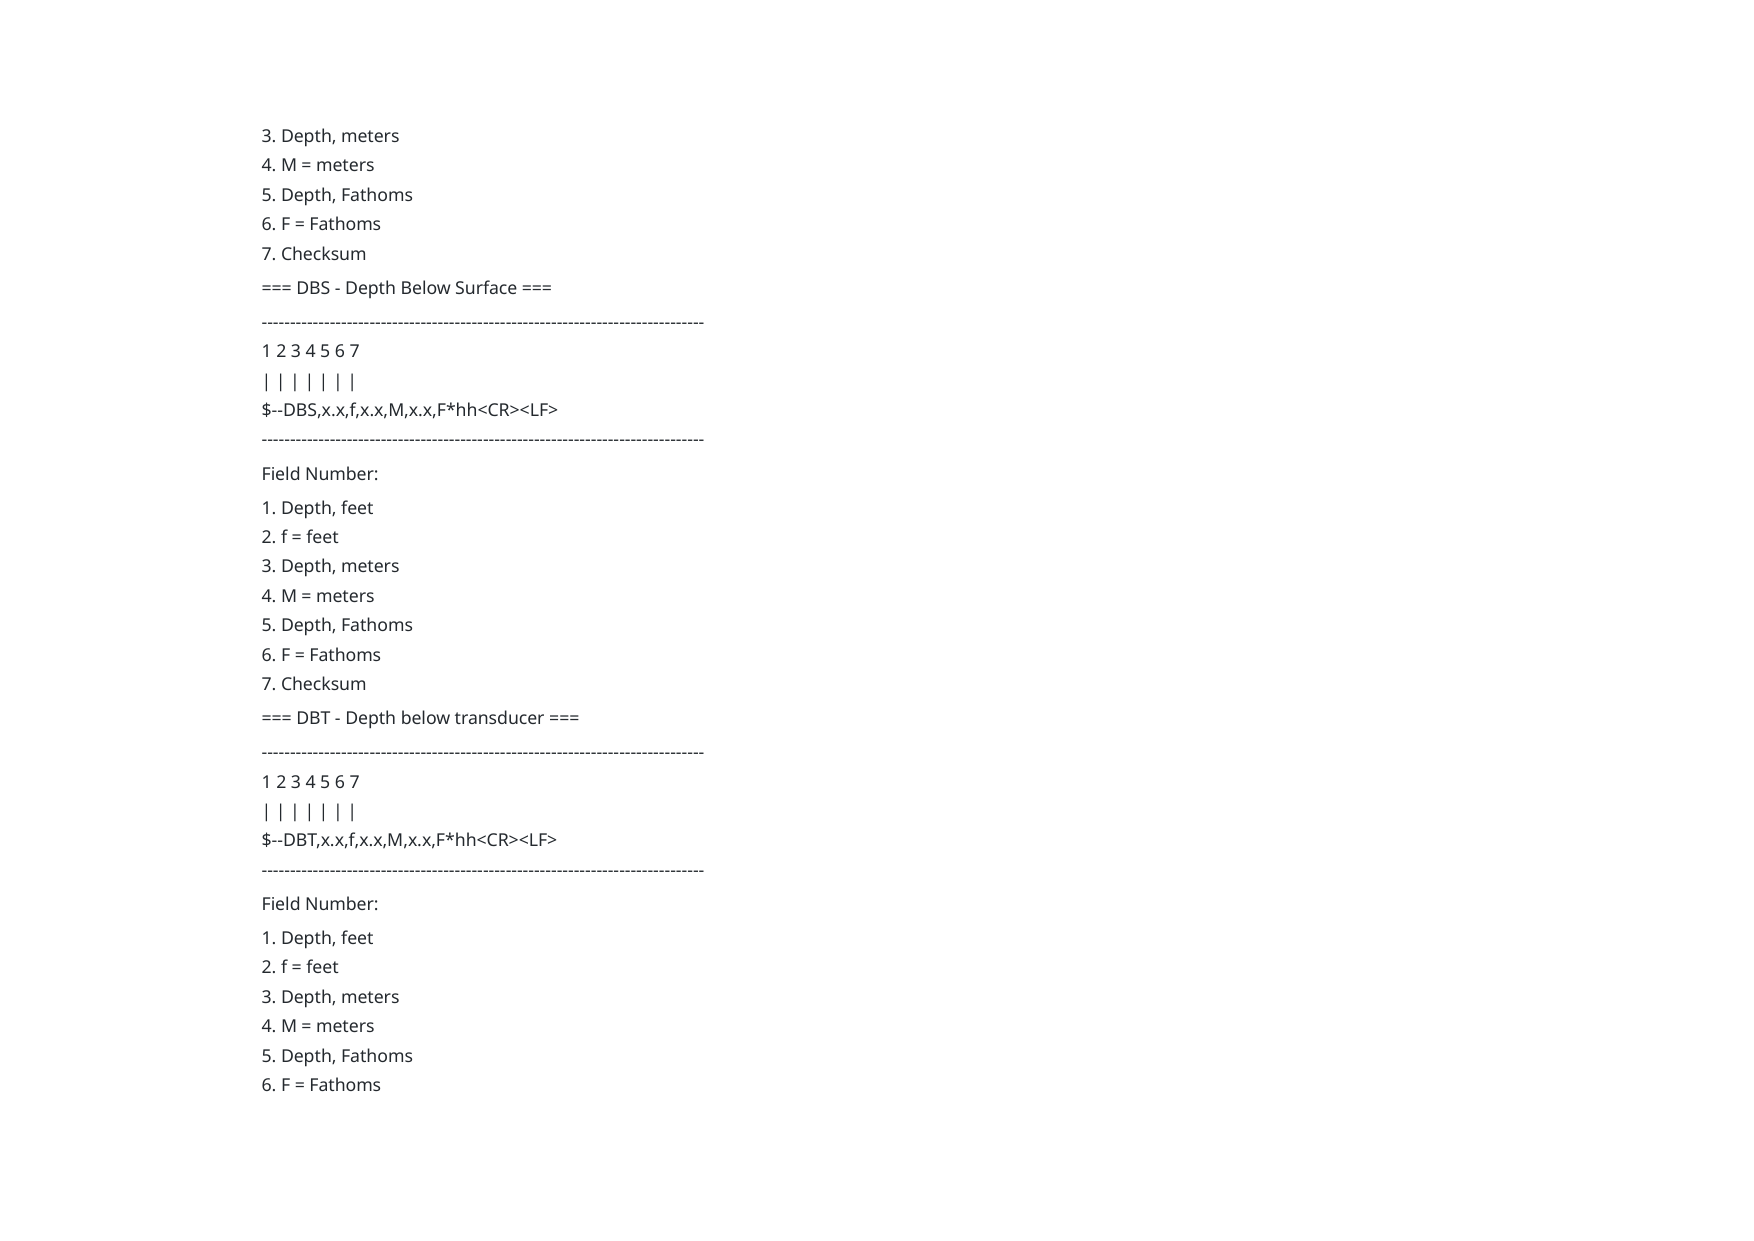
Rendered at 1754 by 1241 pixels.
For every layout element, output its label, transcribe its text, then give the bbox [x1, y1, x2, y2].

table_cell ------------------------------------------------------------------------------ [261, 852, 1636, 881]
table_cell $--DBS,x.x,f,x.x,M,x.x,F*hh<CR><LF> [261, 392, 1636, 421]
table_cell 1. Depth, feet [261, 490, 1636, 519]
table_cell [118, 299, 261, 304]
table_cell [261, 451, 1636, 456]
table_cell [118, 485, 261, 490]
table_cell 4. M = meters [261, 578, 1636, 607]
table_cell 6. F = Fathoms [261, 1067, 1636, 1096]
table_cell [261, 915, 1636, 920]
table_cell 6. F = Fathoms [261, 637, 1636, 666]
table_cell 5. Depth, Fathoms [261, 607, 1636, 637]
table_cell 2. f = feet [261, 950, 1636, 979]
table_cell | | | | | | | [261, 363, 1636, 392]
table_cell [118, 519, 261, 548]
table_cell [118, 265, 261, 270]
table_cell [118, 1008, 261, 1038]
table_cell 7. Checksum [261, 236, 1636, 265]
table_cell === DBT - Depth below transducer === [261, 700, 1636, 729]
table_cell [118, 637, 261, 666]
table_cell 5. Depth, Fathoms [261, 1038, 1636, 1067]
table_cell 4. M = meters [261, 1008, 1636, 1038]
table_cell [261, 881, 1636, 886]
table_cell ------------------------------------------------------------------------------ [261, 421, 1636, 451]
table_cell [118, 793, 261, 822]
table_cell [118, 148, 261, 177]
table_cell [118, 549, 261, 578]
table_cell [118, 392, 261, 421]
table_cell Field Number: [261, 886, 1636, 915]
table_cell 1. Depth, feet [261, 920, 1636, 949]
table_cell [261, 485, 1636, 490]
table_cell 3. Depth, meters [261, 549, 1636, 578]
table_cell $--DBT,x.x,f,x.x,M,x.x,F*hh<CR><LF> [261, 823, 1636, 852]
table_cell [261, 730, 1636, 734]
table_cell [118, 1067, 261, 1096]
table_cell 7. Checksum [261, 666, 1636, 695]
table_cell [118, 950, 261, 979]
table_cell 3. Depth, meters [261, 118, 1636, 147]
table_cell 1 2 3 4 5 6 7 [261, 764, 1636, 793]
table_cell ------------------------------------------------------------------------------ [261, 304, 1636, 333]
table_cell [118, 177, 261, 206]
table_cell [118, 236, 261, 265]
table_cell [261, 695, 1636, 700]
table_cell [118, 700, 261, 729]
table_cell [118, 118, 261, 147]
table_cell | | | | | | | [261, 793, 1636, 822]
table_cell [118, 852, 261, 881]
table_cell [118, 304, 261, 333]
table_cell 4. M = meters [261, 148, 1636, 177]
table_cell [118, 456, 261, 485]
table_cell [118, 886, 261, 915]
table_cell Field Number: [261, 456, 1636, 485]
table_cell 3. Depth, meters [261, 979, 1636, 1008]
table_cell [118, 823, 261, 852]
table_cell ------------------------------------------------------------------------------ [261, 734, 1636, 764]
table_cell [118, 734, 261, 764]
table_cell [118, 490, 261, 519]
table_cell [118, 363, 261, 392]
table_cell 6. F = Fathoms [261, 206, 1636, 236]
table_cell [118, 451, 261, 456]
table_cell 1 2 3 4 5 6 7 [261, 333, 1636, 363]
table_cell [118, 421, 261, 451]
table_cell [118, 666, 261, 695]
table_cell [261, 299, 1636, 304]
table_cell [261, 265, 1636, 270]
table_cell [118, 730, 261, 734]
table_cell [118, 333, 261, 363]
table_cell [118, 206, 261, 236]
table_cell === DBS - Depth Below Surface === [261, 270, 1636, 299]
table_cell 2. f = feet [261, 519, 1636, 548]
table_cell [118, 979, 261, 1008]
table_cell [118, 764, 261, 793]
table_cell [118, 915, 261, 920]
table_cell [118, 881, 261, 886]
table_cell [118, 920, 261, 949]
table_cell [118, 578, 261, 607]
table_cell 5. Depth, Fathoms [261, 177, 1636, 206]
table_cell [118, 1038, 261, 1067]
table_cell [118, 270, 261, 299]
table_cell [118, 695, 261, 700]
table_cell [118, 607, 261, 637]
